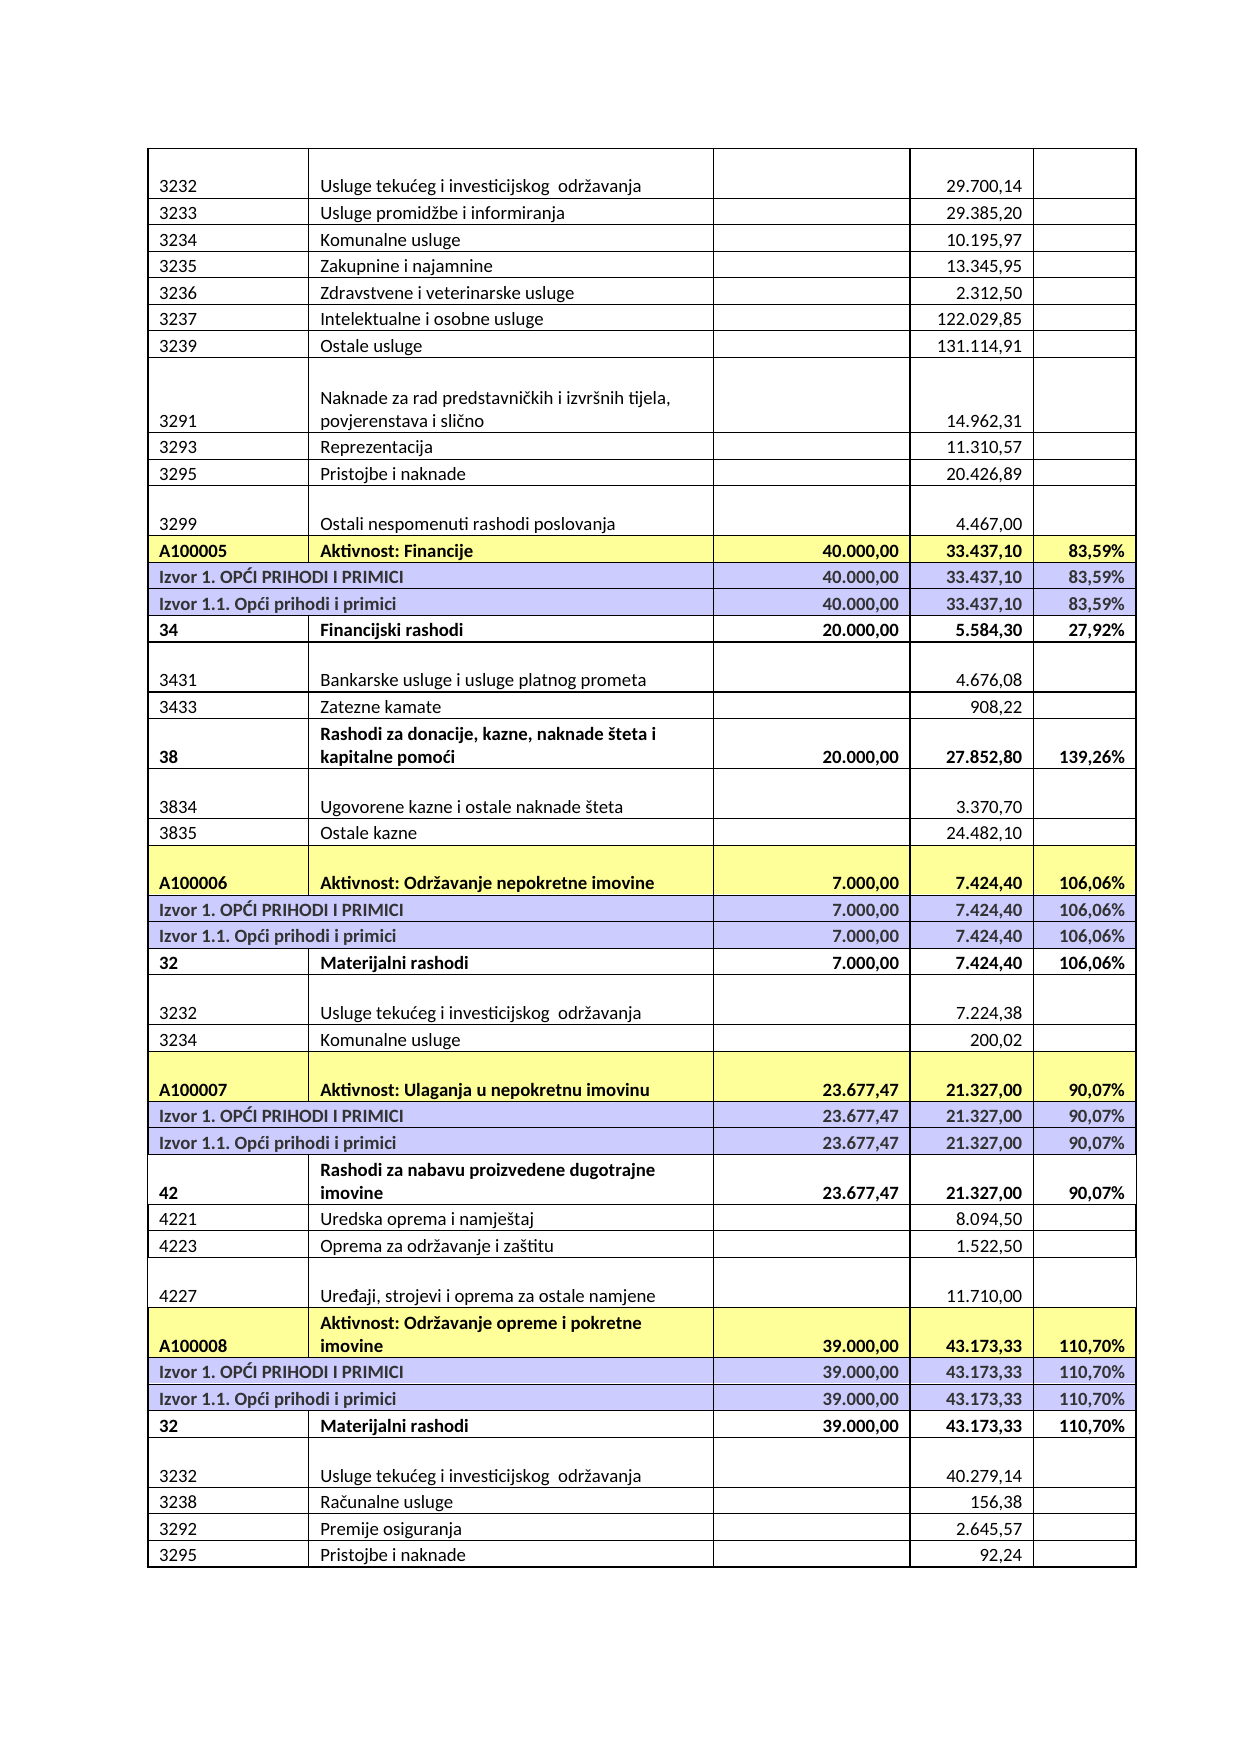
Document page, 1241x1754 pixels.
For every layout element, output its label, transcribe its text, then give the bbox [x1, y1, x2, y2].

table_cell [1034, 819, 1135, 844]
table_cell 21.327,00 [911, 1155, 1033, 1204]
table_cell [1034, 486, 1135, 535]
table_cell [714, 1514, 909, 1540]
table_cell Oprema za održavanje i zaštitu [309, 1231, 713, 1257]
table_cell 21.327,00 [911, 1052, 1033, 1101]
table_cell Izvor 1. OPĆI PRIHODI I PRIMICI [149, 896, 713, 921]
table_cell 34 [149, 616, 308, 641]
table_cell Računalne usluge [309, 1488, 713, 1513]
table_cell [1034, 252, 1135, 277]
table_cell 40.000,00 [714, 536, 909, 562]
table_cell 3234 [149, 225, 308, 251]
table_cell 3291 [149, 358, 308, 432]
table_cell 23.677,47 [714, 1102, 909, 1127]
table_cell 38 [149, 719, 308, 768]
table_cell Usluge tekućeg i investicijskog održavanja [309, 975, 713, 1024]
table_cell Izvor 1. OPĆI PRIHODI I PRIMICI [149, 563, 713, 588]
table_cell 3233 [149, 199, 308, 224]
table_cell 29.385,20 [911, 199, 1033, 224]
table_cell Materijalni rashodi [309, 949, 713, 974]
table_cell 92,24 [911, 1541, 1033, 1566]
table_cell 7.000,00 [714, 949, 909, 974]
table_cell [714, 643, 909, 691]
table_cell [1034, 199, 1135, 224]
table_cell 83,59% [1034, 563, 1135, 588]
table_cell 33.437,10 [911, 563, 1033, 588]
table_cell 27.852,80 [911, 719, 1033, 768]
table_cell 3235 [149, 252, 308, 277]
table_cell Materijalni rashodi [309, 1411, 713, 1437]
table_cell 43.173,33 [911, 1385, 1033, 1410]
table_cell 1.522,50 [911, 1231, 1033, 1257]
table_cell 4.676,08 [911, 643, 1033, 691]
table_cell 3236 [149, 278, 308, 304]
table_cell [714, 460, 909, 485]
table_cell 106,06% [1034, 922, 1135, 948]
table_cell Zakupnine i najamnine [309, 252, 713, 277]
table_cell Ostale kazne [309, 819, 713, 844]
table_cell 3239 [149, 331, 308, 357]
table_cell 27,92% [1034, 616, 1135, 641]
table_cell Rashodi za nabavu proizvedene dugotrajne imovine [309, 1155, 713, 1204]
table_cell [1034, 769, 1135, 818]
table_cell 7.000,00 [714, 846, 909, 894]
table_cell 3834 [149, 769, 308, 818]
table_cell 7.000,00 [714, 922, 909, 948]
table_cell 14.962,31 [911, 358, 1033, 432]
table_cell 122.029,85 [911, 305, 1033, 330]
table_cell [1034, 1231, 1135, 1257]
table_cell [714, 199, 909, 224]
table_cell 2.312,50 [911, 278, 1033, 304]
table_cell [1034, 1258, 1136, 1307]
table_cell 90,07% [1034, 1052, 1135, 1101]
table_cell 10.195,97 [911, 225, 1033, 251]
table_cell [714, 225, 909, 251]
table_cell 7.424,40 [911, 922, 1033, 948]
table_cell [1034, 1488, 1135, 1513]
table_cell A100007 [149, 1052, 308, 1101]
table_cell 3293 [149, 433, 308, 458]
table_cell Usluge tekućeg i investicijskog održavanja [309, 149, 713, 198]
table_cell 4221 [149, 1205, 308, 1230]
table_cell 83,59% [1034, 536, 1135, 562]
table_cell 7.424,40 [911, 949, 1033, 974]
table_cell Aktivnost: Financije [309, 536, 713, 562]
table_cell 39.000,00 [714, 1308, 909, 1357]
table_cell [1034, 1025, 1135, 1051]
table_cell 908,22 [911, 693, 1033, 718]
table_cell 3299 [149, 486, 308, 535]
table_cell 131.114,91 [911, 331, 1033, 357]
table_cell 32 [149, 949, 308, 974]
table_cell [1034, 1514, 1135, 1540]
table_cell Izvor 1.1. Opći prihodi i primici [149, 1128, 713, 1154]
table_cell 7.424,40 [911, 846, 1033, 894]
table_cell 83,59% [1034, 589, 1135, 615]
table_cell A100008 [149, 1308, 308, 1357]
table_cell Premije osiguranja [309, 1514, 713, 1540]
table_cell 21.327,00 [911, 1102, 1033, 1127]
table_cell [714, 149, 909, 198]
table_cell 20.000,00 [714, 616, 909, 641]
table_cell 23.677,47 [714, 1155, 909, 1204]
table_cell 20.426,89 [911, 460, 1033, 485]
table_cell 7.224,38 [911, 975, 1033, 1024]
table_cell Ostale usluge [309, 331, 713, 357]
table_cell 39.000,00 [714, 1411, 909, 1437]
table_cell 90,07% [1034, 1102, 1135, 1127]
table_cell A100006 [149, 846, 308, 894]
table_cell [714, 819, 909, 844]
table_cell [714, 1541, 909, 1566]
table_cell 21.327,00 [911, 1128, 1033, 1154]
table_cell [714, 1258, 909, 1307]
table_cell 23.677,47 [714, 1128, 909, 1154]
table_cell 110,70% [1034, 1358, 1135, 1383]
table_cell Komunalne usluge [309, 1025, 713, 1051]
table_cell 40.279,14 [911, 1438, 1033, 1487]
table_cell [1034, 331, 1135, 357]
table_cell Izvor 1. OPĆI PRIHODI I PRIMICI [149, 1358, 713, 1383]
table_cell [714, 1438, 909, 1487]
table_cell Zatezne kamate [309, 693, 713, 718]
table_cell 33.437,10 [911, 589, 1033, 615]
table_cell 106,06% [1034, 896, 1135, 921]
table_cell [1034, 305, 1135, 330]
table_cell Bankarske usluge i usluge platnog prometa [309, 643, 713, 691]
table_cell Izvor 1.1. Opći prihodi i primici [149, 589, 713, 615]
table_cell 39.000,00 [714, 1358, 909, 1383]
table_cell 33.437,10 [911, 536, 1033, 562]
table_cell [714, 486, 909, 535]
table_cell [714, 358, 909, 432]
table_cell Uređaji, strojevi i oprema za ostale namjene [309, 1258, 713, 1307]
table_cell [1034, 975, 1135, 1024]
table_cell [1034, 1438, 1135, 1487]
table_cell 11.310,57 [911, 433, 1033, 458]
table_cell 200,02 [911, 1025, 1033, 1051]
table_cell 2.645,57 [911, 1514, 1033, 1540]
table_cell Usluge promidžbe i informiranja [309, 199, 713, 224]
table_cell 3232 [149, 975, 308, 1024]
table_cell 39.000,00 [714, 1385, 909, 1410]
table_cell Naknade za rad predstavničkih i izvršnih tijela, povjerenstava i slično [309, 358, 713, 432]
table_cell 32 [149, 1411, 308, 1437]
table_cell 43.173,33 [911, 1308, 1033, 1357]
table_cell 3835 [149, 819, 308, 844]
table_cell 3237 [149, 305, 308, 330]
table_cell 90,07% [1034, 1155, 1136, 1204]
table_cell 13.345,95 [911, 252, 1033, 277]
table_cell 4227 [148, 1258, 308, 1307]
table_cell [714, 1025, 909, 1051]
table_cell Rashodi za donacije, kazne, naknade šteta i kapitalne pomoći [309, 719, 713, 768]
table_cell [714, 1488, 909, 1513]
table_cell Intelektualne i osobne usluge [309, 305, 713, 330]
table_cell [1034, 278, 1135, 304]
table_cell [1034, 693, 1135, 718]
table_cell Pristojbe i naknade [309, 1541, 713, 1566]
table_cell 106,06% [1034, 846, 1135, 894]
table_cell 106,06% [1034, 949, 1135, 974]
table_cell Pristojbe i naknade [309, 460, 713, 485]
table_cell 7.424,40 [911, 896, 1033, 921]
table_cell 3295 [149, 1541, 308, 1566]
table_cell [714, 252, 909, 277]
table_cell Aktivnost: Ulaganja u nepokretnu imovinu [309, 1052, 713, 1101]
table_cell 3433 [149, 693, 308, 718]
table_cell Ostali nespomenuti rashodi poslovanja [309, 486, 713, 535]
table_cell Financijski rashodi [309, 616, 713, 641]
table_cell 29.700,14 [911, 149, 1033, 198]
table_cell 4.467,00 [911, 486, 1033, 535]
table_cell 43.173,33 [911, 1358, 1033, 1383]
table_cell 110,70% [1034, 1308, 1135, 1357]
table_cell [1034, 433, 1135, 458]
table_cell [714, 278, 909, 304]
table_cell [714, 1231, 909, 1257]
table_cell Komunalne usluge [309, 225, 713, 251]
table_cell 3238 [149, 1488, 308, 1513]
table_cell [1034, 358, 1135, 432]
table_cell 3292 [149, 1514, 308, 1540]
table_cell [1034, 460, 1135, 485]
table_cell Usluge tekućeg i investicijskog održavanja [309, 1438, 713, 1487]
table_cell [1034, 225, 1135, 251]
table_cell [1034, 1205, 1135, 1230]
table_cell Zdravstvene i veterinarske usluge [309, 278, 713, 304]
table_cell 156,38 [911, 1488, 1033, 1513]
table_cell [1034, 1541, 1135, 1566]
table_cell [714, 693, 909, 718]
table_cell Aktivnost: Održavanje opreme i pokretne imovine [309, 1308, 713, 1357]
table_cell [1034, 149, 1135, 198]
table_cell A100005 [149, 536, 308, 562]
table_cell 110,70% [1034, 1385, 1135, 1410]
table_cell 3431 [149, 643, 308, 691]
table_cell 7.000,00 [714, 896, 909, 921]
table_cell 3232 [149, 149, 308, 198]
table_cell 110,70% [1034, 1411, 1135, 1437]
table_cell 3234 [149, 1025, 308, 1051]
table_cell 11.710,00 [911, 1258, 1033, 1307]
table_cell 40.000,00 [714, 563, 909, 588]
table_cell Izvor 1. OPĆI PRIHODI I PRIMICI [149, 1102, 713, 1127]
table_cell Ugovorene kazne i ostale naknade šteta [309, 769, 713, 818]
table_cell 5.584,30 [911, 616, 1033, 641]
table_cell 90,07% [1034, 1128, 1135, 1154]
table_cell [714, 1205, 909, 1230]
table_cell 8.094,50 [911, 1205, 1033, 1230]
table_cell 4223 [149, 1231, 308, 1257]
table_cell Aktivnost: Održavanje nepokretne imovine [309, 846, 713, 894]
table_cell 24.482,10 [911, 819, 1033, 844]
table_cell [1034, 643, 1135, 691]
table_cell [714, 975, 909, 1024]
table_cell Izvor 1.1. Opći prihodi i primici [149, 1385, 713, 1410]
table_cell 3232 [149, 1438, 308, 1487]
table_cell [714, 433, 909, 458]
table_cell 40.000,00 [714, 589, 909, 615]
table_cell 42 [148, 1155, 308, 1204]
table_cell 3.370,70 [911, 769, 1033, 818]
table_cell 20.000,00 [714, 719, 909, 768]
table_cell 23.677,47 [714, 1052, 909, 1101]
table_cell Izvor 1.1. Opći prihodi i primici [149, 922, 713, 948]
table_cell 3295 [149, 460, 308, 485]
table_cell 43.173,33 [911, 1411, 1033, 1437]
table_cell [714, 331, 909, 357]
table_cell [714, 305, 909, 330]
table_cell Uredska oprema i namještaj [309, 1205, 713, 1230]
table_cell [714, 769, 909, 818]
table_cell Reprezentacija [309, 433, 713, 458]
table_cell 139,26% [1034, 719, 1135, 768]
